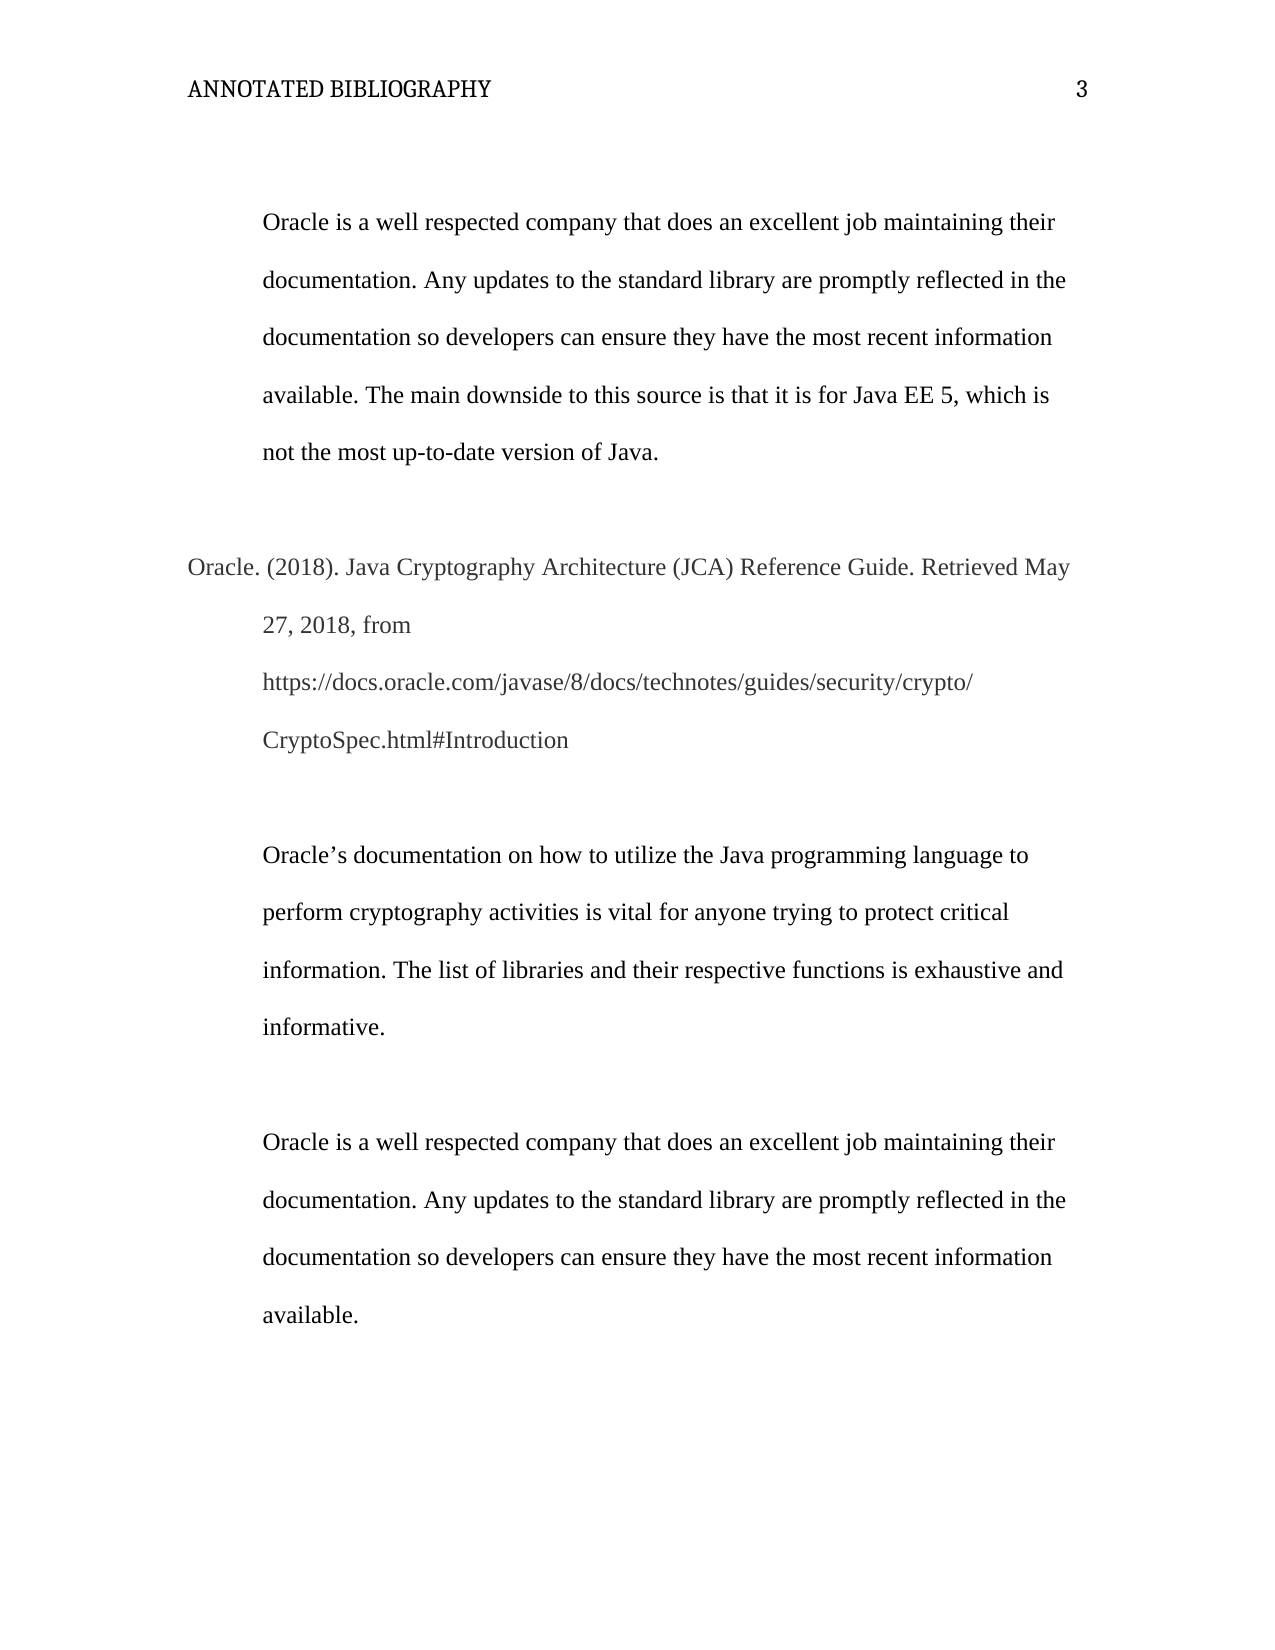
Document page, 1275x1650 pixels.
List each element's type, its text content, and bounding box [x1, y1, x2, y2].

text Oracle is a well respected company that does an excellent job maintaining their documentation. Any updates to the standard library are promptly reflected in the documentation so developers can ensure they have the most recent information available. The main downside to this source is that it is for Java EE 5, which is not the most up-to-date version of Java. [187, 207, 1087, 466]
text Oracle’s documentation on how to utilize the Java programming language to perform cryptography activities is vital for anyone trying to protect critical information. The list of libraries and their respective functions is exhaustive and informative. [187, 840, 1087, 1041]
text Oracle. (2018). Java Cryptography Architecture (JCA) Reference Guide. Retrieved May 27, 2018, from https://docs.oracle.com/javase/8/docs/technotes/guides/security/crypto/CryptoSpec.html#Introduction [187, 552, 1087, 754]
text Oracle is a well respected company that does an excellent job maintaining their documentation. Any updates to the standard library are promptly reflected in the documentation so developers can ensure they have the most recent information available. [187, 1127, 1087, 1329]
